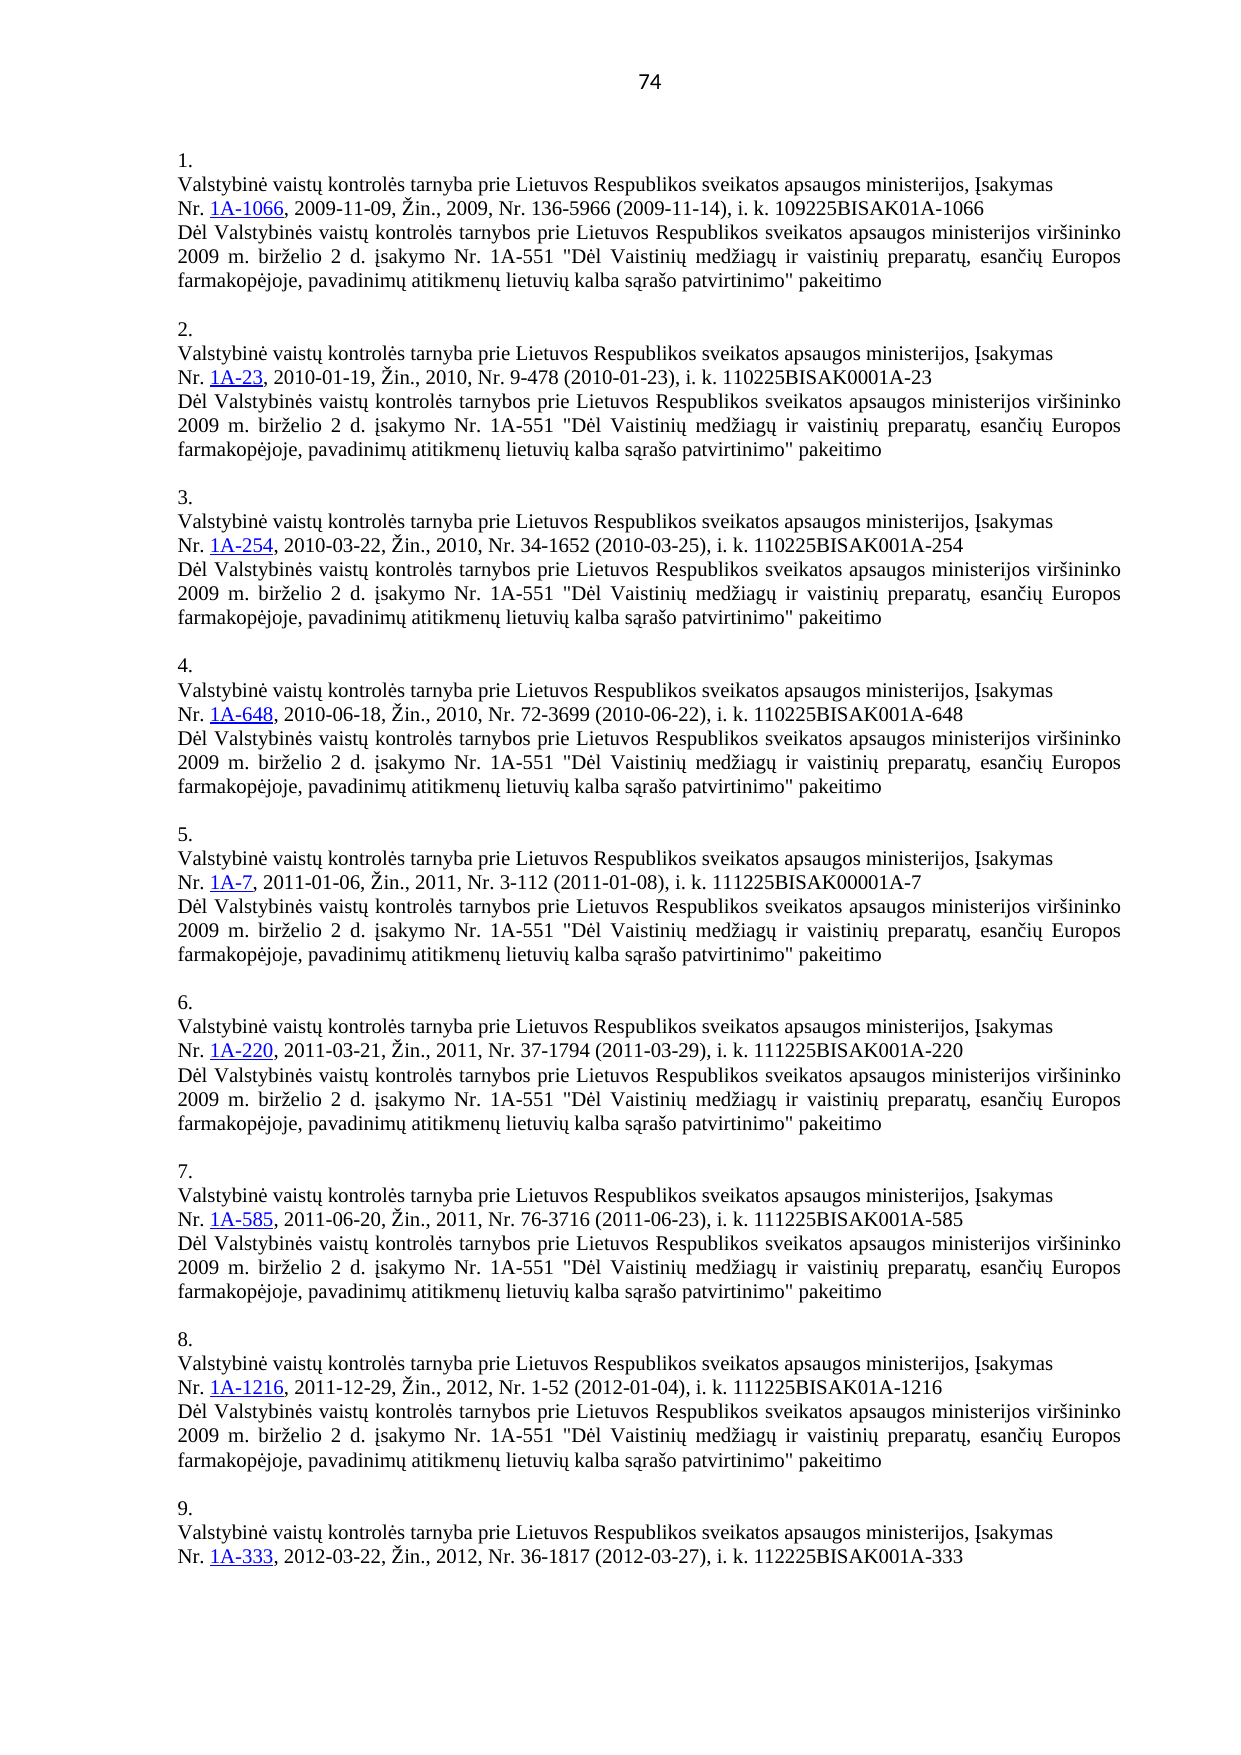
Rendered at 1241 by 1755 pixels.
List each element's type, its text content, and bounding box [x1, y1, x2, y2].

text Nr. 1A-7, 2011-01-06, Žin., 2011, Nr. 3-112 (2011-01-08), i. k. 111225BISAK00001A-7 [177, 870, 1122, 894]
text Valstybinė vaistų kontrolės tarnyba prie Lietuvos Respublikos sveikatos apsaugos ministerijos, Įsakymas [177, 677, 1122, 702]
text 8. [177, 1327, 1122, 1351]
text Valstybinė vaistų kontrolės tarnyba prie Lietuvos Respublikos sveikatos apsaugos ministerijos, Įsakymas [177, 1014, 1122, 1038]
text Dėl Valstybinės vaistų kontrolės tarnybos prie Lietuvos Respublikos sveikatos apsaugos ministerijos viršininko 2009 m. birželio 2 d. įsakymo Nr. 1A-551 "Dėl Vaistinių medžiagų ir vaistinių preparatų, esančių Europos farmakopėjoje, pavadinimų atitikmenų lietuvių kalba sąrašo patvirtinimo" pakeitimo [177, 389, 1122, 461]
text 3. [177, 485, 1122, 509]
text Nr. 1A-333, 2012-03-22, Žin., 2012, Nr. 36-1817 (2012-03-27), i. k. 112225BISAK001A-333 [177, 1544, 1122, 1568]
text Valstybinė vaistų kontrolės tarnyba prie Lietuvos Respublikos sveikatos apsaugos ministerijos, Įsakymas [177, 846, 1122, 870]
text Dėl Valstybinės vaistų kontrolės tarnybos prie Lietuvos Respublikos sveikatos apsaugos ministerijos viršininko 2009 m. birželio 2 d. įsakymo Nr. 1A-551 "Dėl Vaistinių medžiagų ir vaistinių preparatų, esančių Europos farmakopėjoje, pavadinimų atitikmenų lietuvių kalba sąrašo patvirtinimo" pakeitimo [177, 557, 1122, 629]
text Nr. 1A-1216, 2011-12-29, Žin., 2012, Nr. 1-52 (2012-01-04), i. k. 111225BISAK01A-1216 [177, 1375, 1122, 1399]
text Dėl Valstybinės vaistų kontrolės tarnybos prie Lietuvos Respublikos sveikatos apsaugos ministerijos viršininko 2009 m. birželio 2 d. įsakymo Nr. 1A-551 "Dėl Vaistinių medžiagų ir vaistinių preparatų, esančių Europos farmakopėjoje, pavadinimų atitikmenų lietuvių kalba sąrašo patvirtinimo" pakeitimo [177, 726, 1122, 798]
text Valstybinė vaistų kontrolės tarnyba prie Lietuvos Respublikos sveikatos apsaugos ministerijos, Įsakymas [177, 1351, 1122, 1375]
text Dėl Valstybinės vaistų kontrolės tarnybos prie Lietuvos Respublikos sveikatos apsaugos ministerijos viršininko 2009 m. birželio 2 d. įsakymo Nr. 1A-551 "Dėl Vaistinių medžiagų ir vaistinių preparatų, esančių Europos farmakopėjoje, pavadinimų atitikmenų lietuvių kalba sąrašo patvirtinimo" pakeitimo [177, 1062, 1122, 1135]
text Valstybinė vaistų kontrolės tarnyba prie Lietuvos Respublikos sveikatos apsaugos ministerijos, Įsakymas [177, 341, 1122, 365]
text 6. [177, 990, 1122, 1014]
text 5. [177, 822, 1122, 846]
text Dėl Valstybinės vaistų kontrolės tarnybos prie Lietuvos Respublikos sveikatos apsaugos ministerijos viršininko 2009 m. birželio 2 d. įsakymo Nr. 1A-551 "Dėl Vaistinių medžiagų ir vaistinių preparatų, esančių Europos farmakopėjoje, pavadinimų atitikmenų lietuvių kalba sąrašo patvirtinimo" pakeitimo [177, 1231, 1122, 1303]
text 9. [177, 1496, 1122, 1520]
text 1. [177, 148, 1122, 172]
text 4. [177, 653, 1122, 677]
text 2. [177, 317, 1122, 341]
text Nr. 1A-1066, 2009-11-09, Žin., 2009, Nr. 136-5966 (2009-11-14), i. k. 109225BISAK01A-1066 [177, 196, 1122, 220]
text Nr. 1A-648, 2010-06-18, Žin., 2010, Nr. 72-3699 (2010-06-22), i. k. 110225BISAK001A-648 [177, 702, 1122, 726]
text Dėl Valstybinės vaistų kontrolės tarnybos prie Lietuvos Respublikos sveikatos apsaugos ministerijos viršininko 2009 m. birželio 2 d. įsakymo Nr. 1A-551 "Dėl Vaistinių medžiagų ir vaistinių preparatų, esančių Europos farmakopėjoje, pavadinimų atitikmenų lietuvių kalba sąrašo patvirtinimo" pakeitimo [177, 894, 1122, 966]
text Nr. 1A-254, 2010-03-22, Žin., 2010, Nr. 34-1652 (2010-03-25), i. k. 110225BISAK001A-254 [177, 533, 1122, 557]
text Nr. 1A-220, 2011-03-21, Žin., 2011, Nr. 37-1794 (2011-03-29), i. k. 111225BISAK001A-220 [177, 1038, 1122, 1062]
text Valstybinė vaistų kontrolės tarnyba prie Lietuvos Respublikos sveikatos apsaugos ministerijos, Įsakymas [177, 172, 1122, 196]
text Valstybinė vaistų kontrolės tarnyba prie Lietuvos Respublikos sveikatos apsaugos ministerijos, Įsakymas [177, 509, 1122, 533]
text 7. [177, 1159, 1122, 1183]
text Nr. 1A-23, 2010-01-19, Žin., 2010, Nr. 9-478 (2010-01-23), i. k. 110225BISAK0001A-23 [177, 365, 1122, 389]
text Valstybinė vaistų kontrolės tarnyba prie Lietuvos Respublikos sveikatos apsaugos ministerijos, Įsakymas [177, 1183, 1122, 1207]
text Valstybinė vaistų kontrolės tarnyba prie Lietuvos Respublikos sveikatos apsaugos ministerijos, Įsakymas [177, 1520, 1122, 1544]
text Dėl Valstybinės vaistų kontrolės tarnybos prie Lietuvos Respublikos sveikatos apsaugos ministerijos viršininko 2009 m. birželio 2 d. įsakymo Nr. 1A-551 "Dėl Vaistinių medžiagų ir vaistinių preparatų, esančių Europos farmakopėjoje, pavadinimų atitikmenų lietuvių kalba sąrašo patvirtinimo" pakeitimo [177, 220, 1122, 292]
text Nr. 1A-585, 2011-06-20, Žin., 2011, Nr. 76-3716 (2011-06-23), i. k. 111225BISAK001A-585 [177, 1207, 1122, 1231]
text Dėl Valstybinės vaistų kontrolės tarnybos prie Lietuvos Respublikos sveikatos apsaugos ministerijos viršininko 2009 m. birželio 2 d. įsakymo Nr. 1A-551 "Dėl Vaistinių medžiagų ir vaistinių preparatų, esančių Europos farmakopėjoje, pavadinimų atitikmenų lietuvių kalba sąrašo patvirtinimo" pakeitimo [177, 1399, 1122, 1472]
